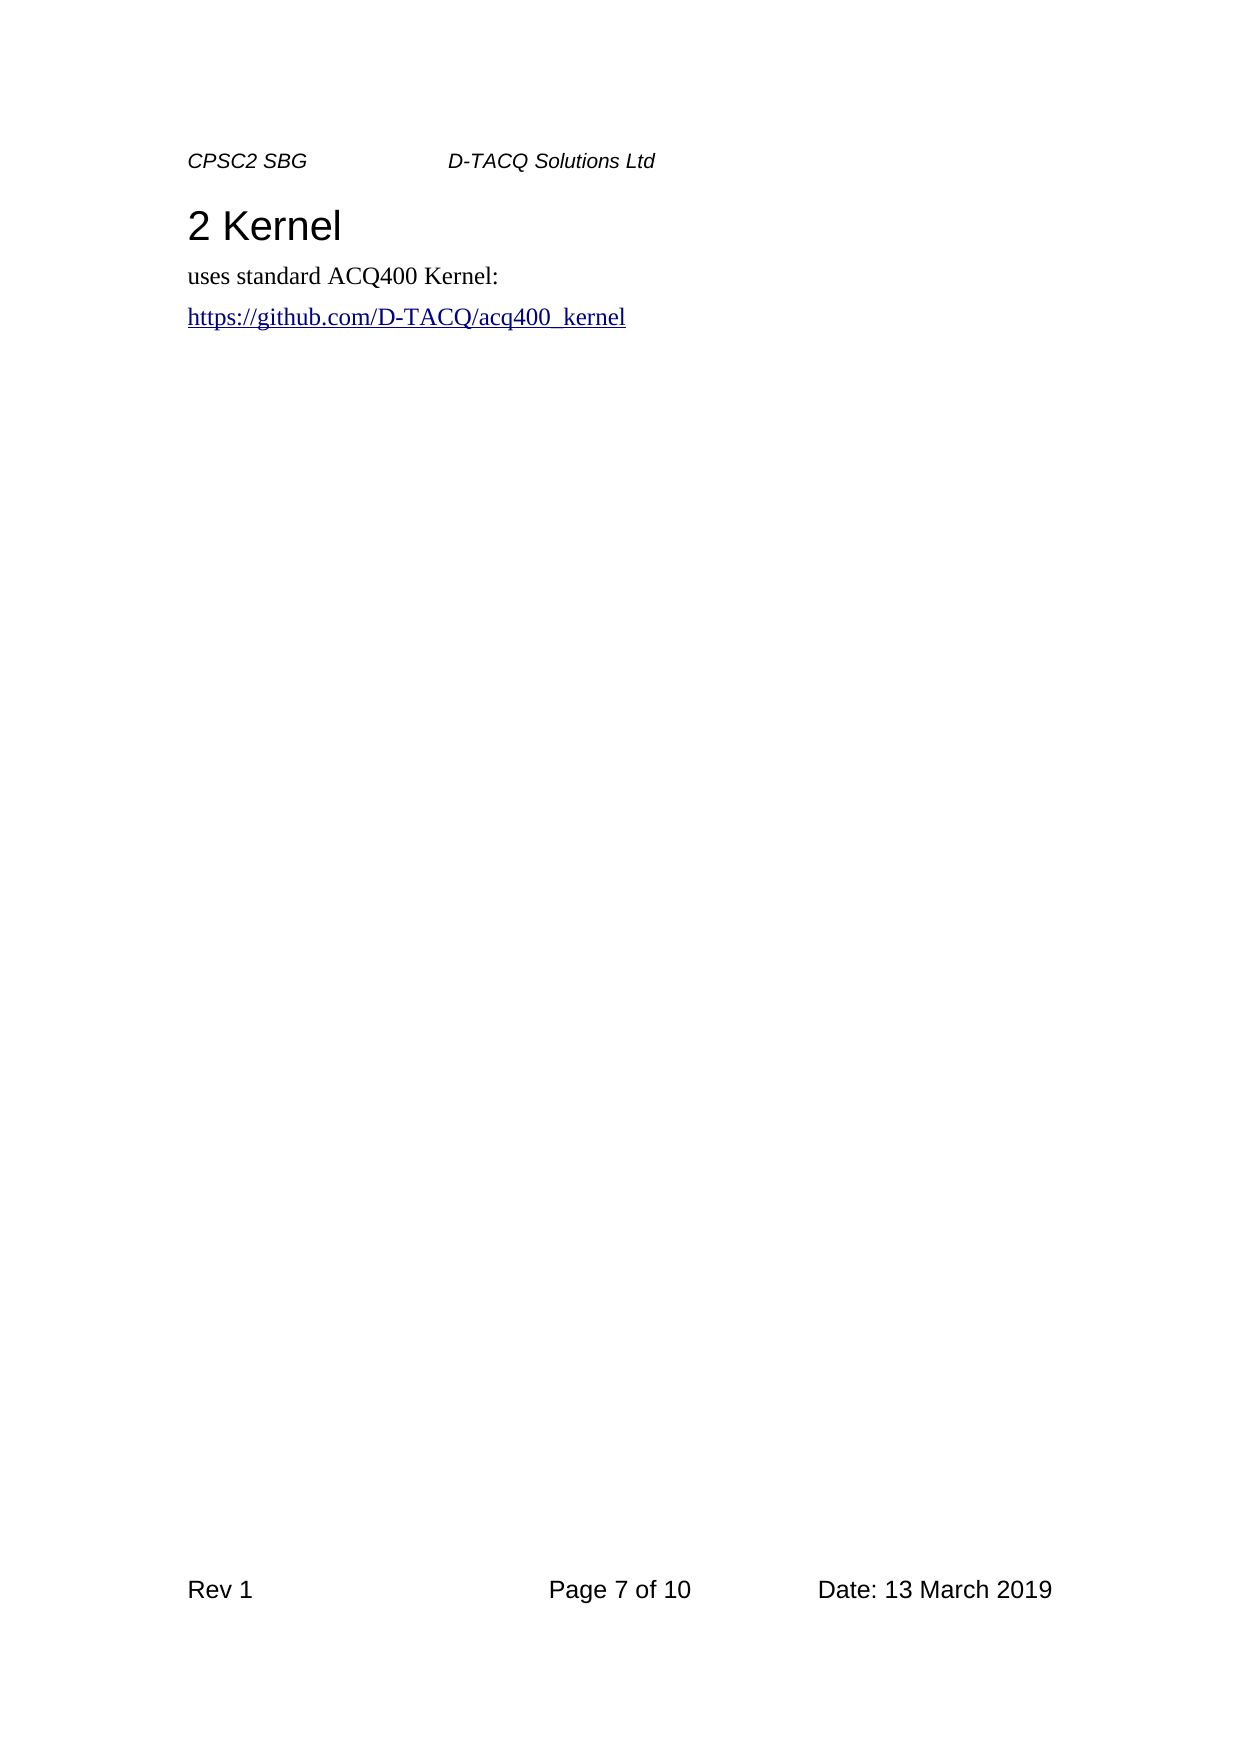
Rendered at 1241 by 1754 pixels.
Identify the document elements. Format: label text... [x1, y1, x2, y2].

text uses standard ACQ400 Kernel: [187, 262, 1053, 290]
subtitle Kernel [187, 203, 1053, 249]
text https://github.com/D-TACQ/acq400_kernel [187, 302, 1053, 331]
